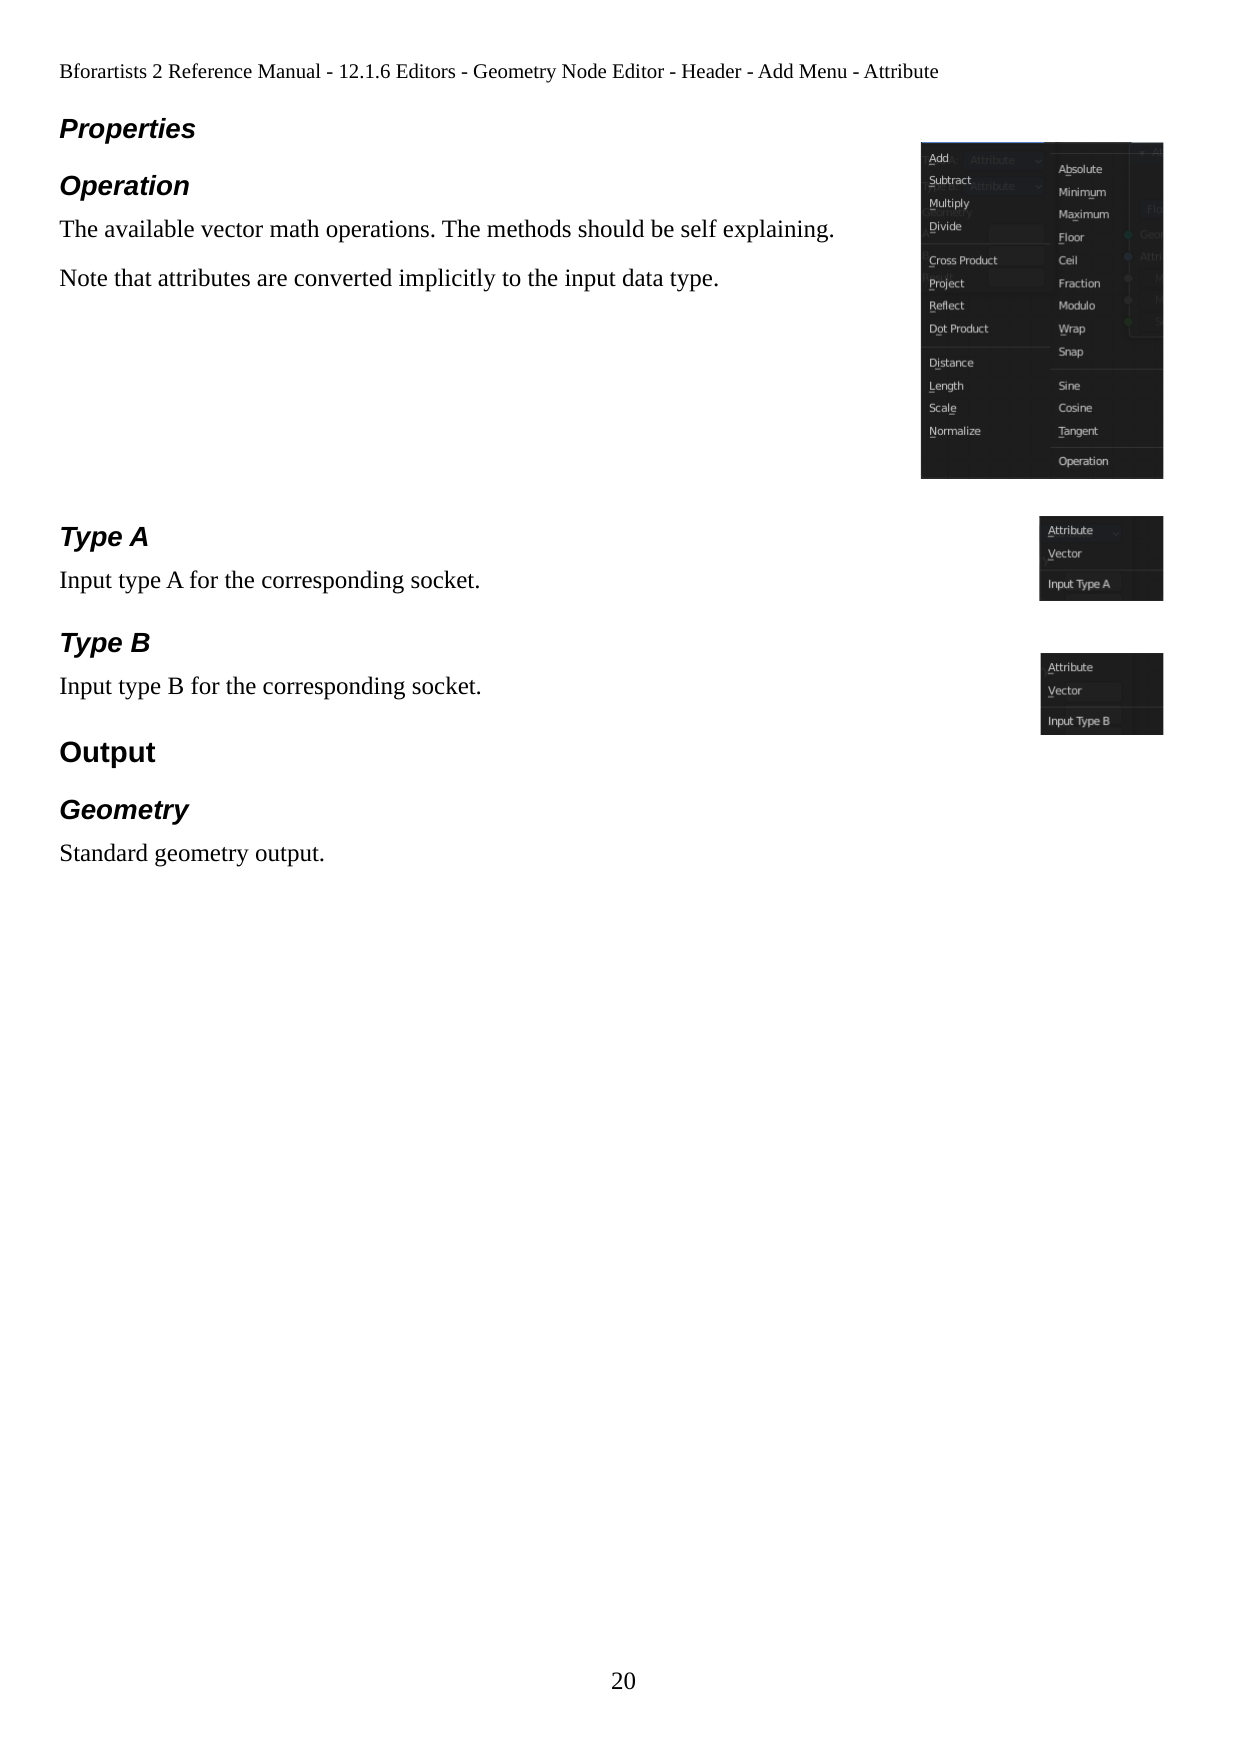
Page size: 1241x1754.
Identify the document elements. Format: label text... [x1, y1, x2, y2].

subtitle [1164, 521, 1181, 553]
subtitle Type A [59, 521, 1039, 553]
picture [1039, 516, 1164, 601]
text Input type B for the corresponding socket. [59, 671, 1040, 700]
subtitle Output [59, 735, 1181, 768]
text Standard geometry output. [59, 838, 1181, 867]
picture [1040, 653, 1164, 735]
subtitle Operation [59, 169, 920, 201]
picture [920, 142, 1164, 479]
text The available vector math operations. The methods should be self explaining. [59, 214, 920, 243]
subtitle [1164, 169, 1181, 201]
subtitle Geometry [59, 793, 1181, 825]
subtitle Properties [59, 113, 1181, 144]
text Note that attributes are converted implicitly to the input data type. [59, 263, 920, 292]
subtitle Type B [59, 627, 1181, 658]
text Input type A for the corresponding socket. [59, 565, 1039, 594]
